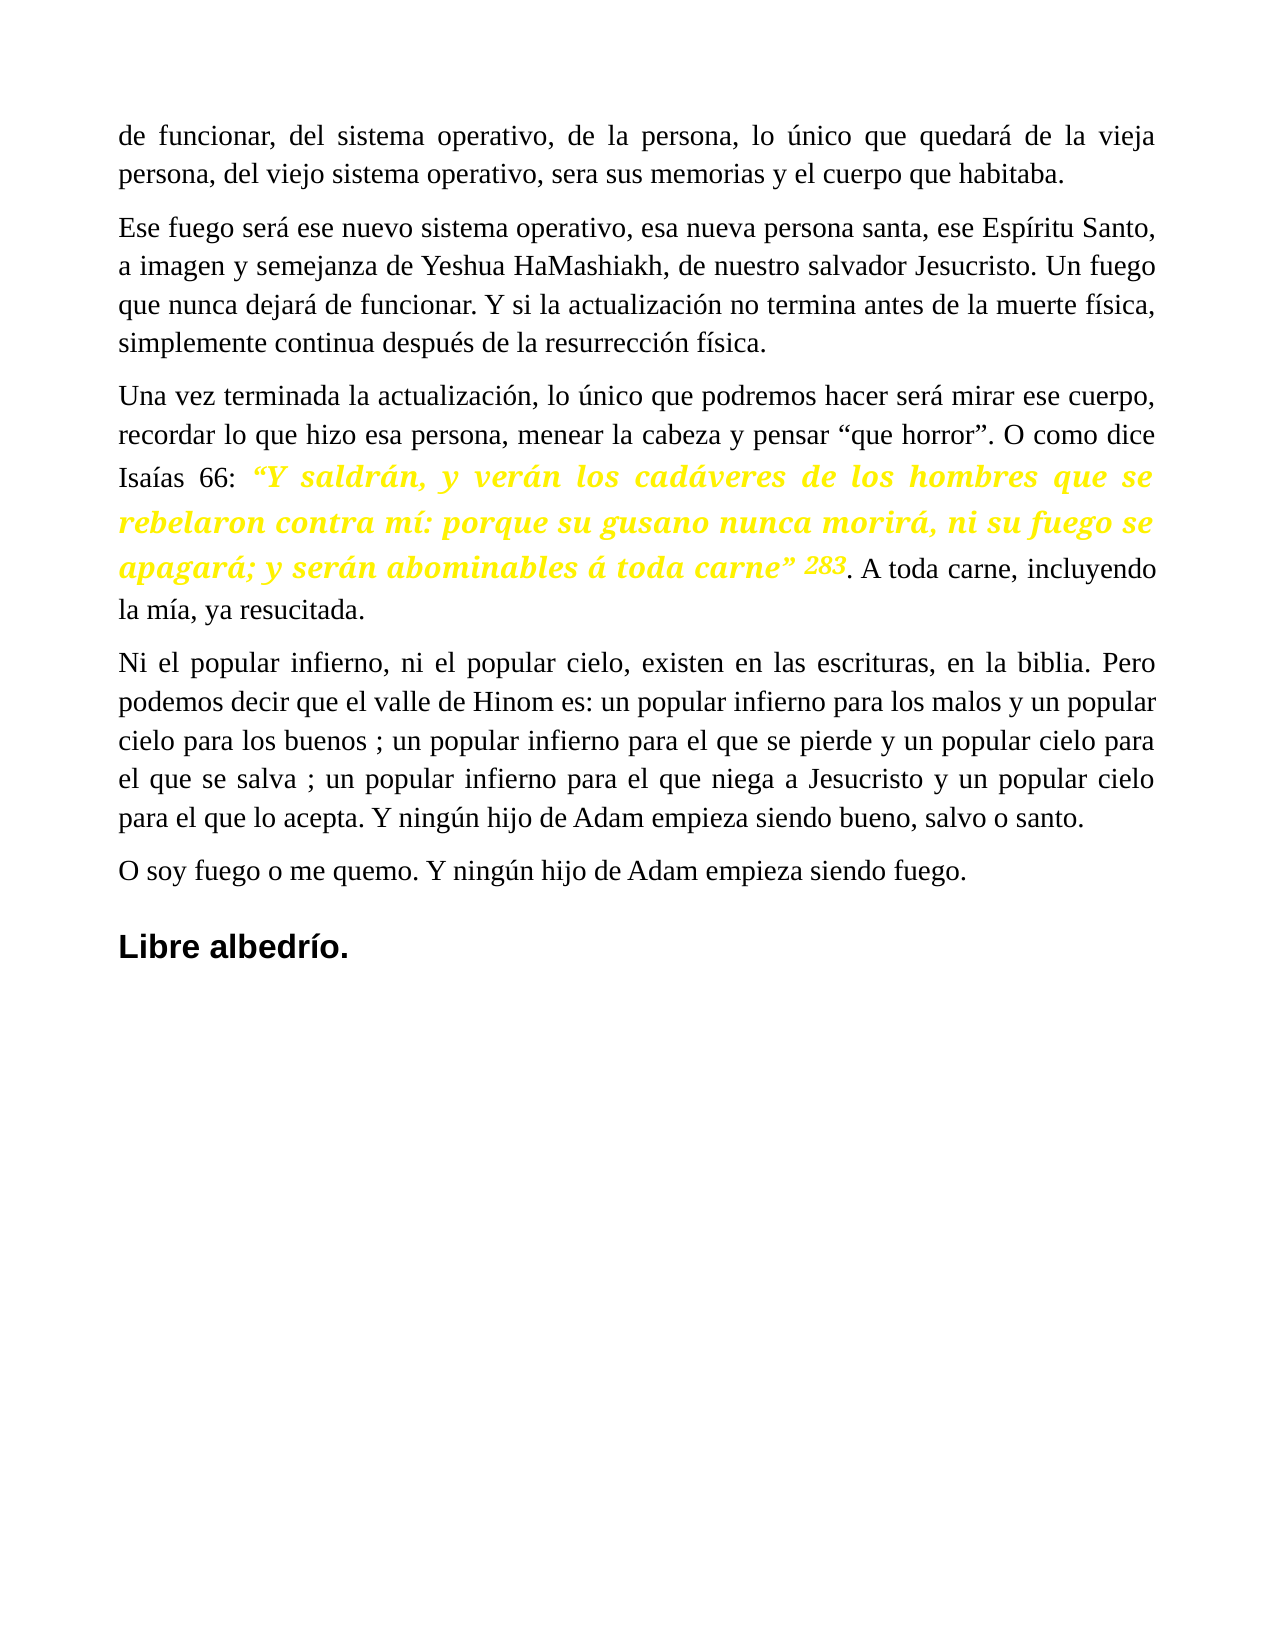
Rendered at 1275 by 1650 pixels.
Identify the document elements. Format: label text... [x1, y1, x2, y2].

subtitle Libre albedrío. [118, 927, 1157, 966]
text Ese fuego será ese nuevo sistema operativo, esa nueva persona santa, ese Espíritu Santo, a imagen y semejanza de Yeshua HaMashiakh, de nuestro salvador Jesucristo. Un fuego que nunca dejará de funcionar. Y si la actualización no termina antes de la muerte física, simplemente continua después de la resurrección física. [118, 210, 1157, 359]
text Una vez terminada la actualización, lo único que podremos hacer será mirar ese cuerpo, recordar lo que hizo esa persona, menear la cabeza y pensar “que horror”. O como dice Isaías 66: “Y saldrán, y verán los cadáveres de los hombres que se rebelaron contra mí: porque su gusano nunca morirá, ni su fuego se apagará; y serán abominables á toda carne” . A toda carne, incluyendo la mía, ya resucitada. [118, 378, 1157, 626]
text de funcionar, del sistema operativo, de la persona, lo único que quedará de la vieja persona, del viejo sistema operativo, sera sus memorias y el cuerpo que habitaba. [118, 118, 1157, 190]
text Ni el popular infierno, ni el popular cielo, existen en las escrituras, en la biblia. Pero podemos decir que el valle de Hinom es: un popular infierno para los malos y un popular cielo para los buenos ; un popular infierno para el que se pierde y un popular cielo para el que se salva ; un popular infierno para el que niega a Jesucristo y un popular cielo para el que lo acepta. Y ningún hijo de Adam empieza siendo bueno, salvo o santo. [118, 646, 1157, 833]
text O soy fuego o me quemo. Y ningún hijo de Adam empieza siendo fuego. [118, 853, 1157, 886]
